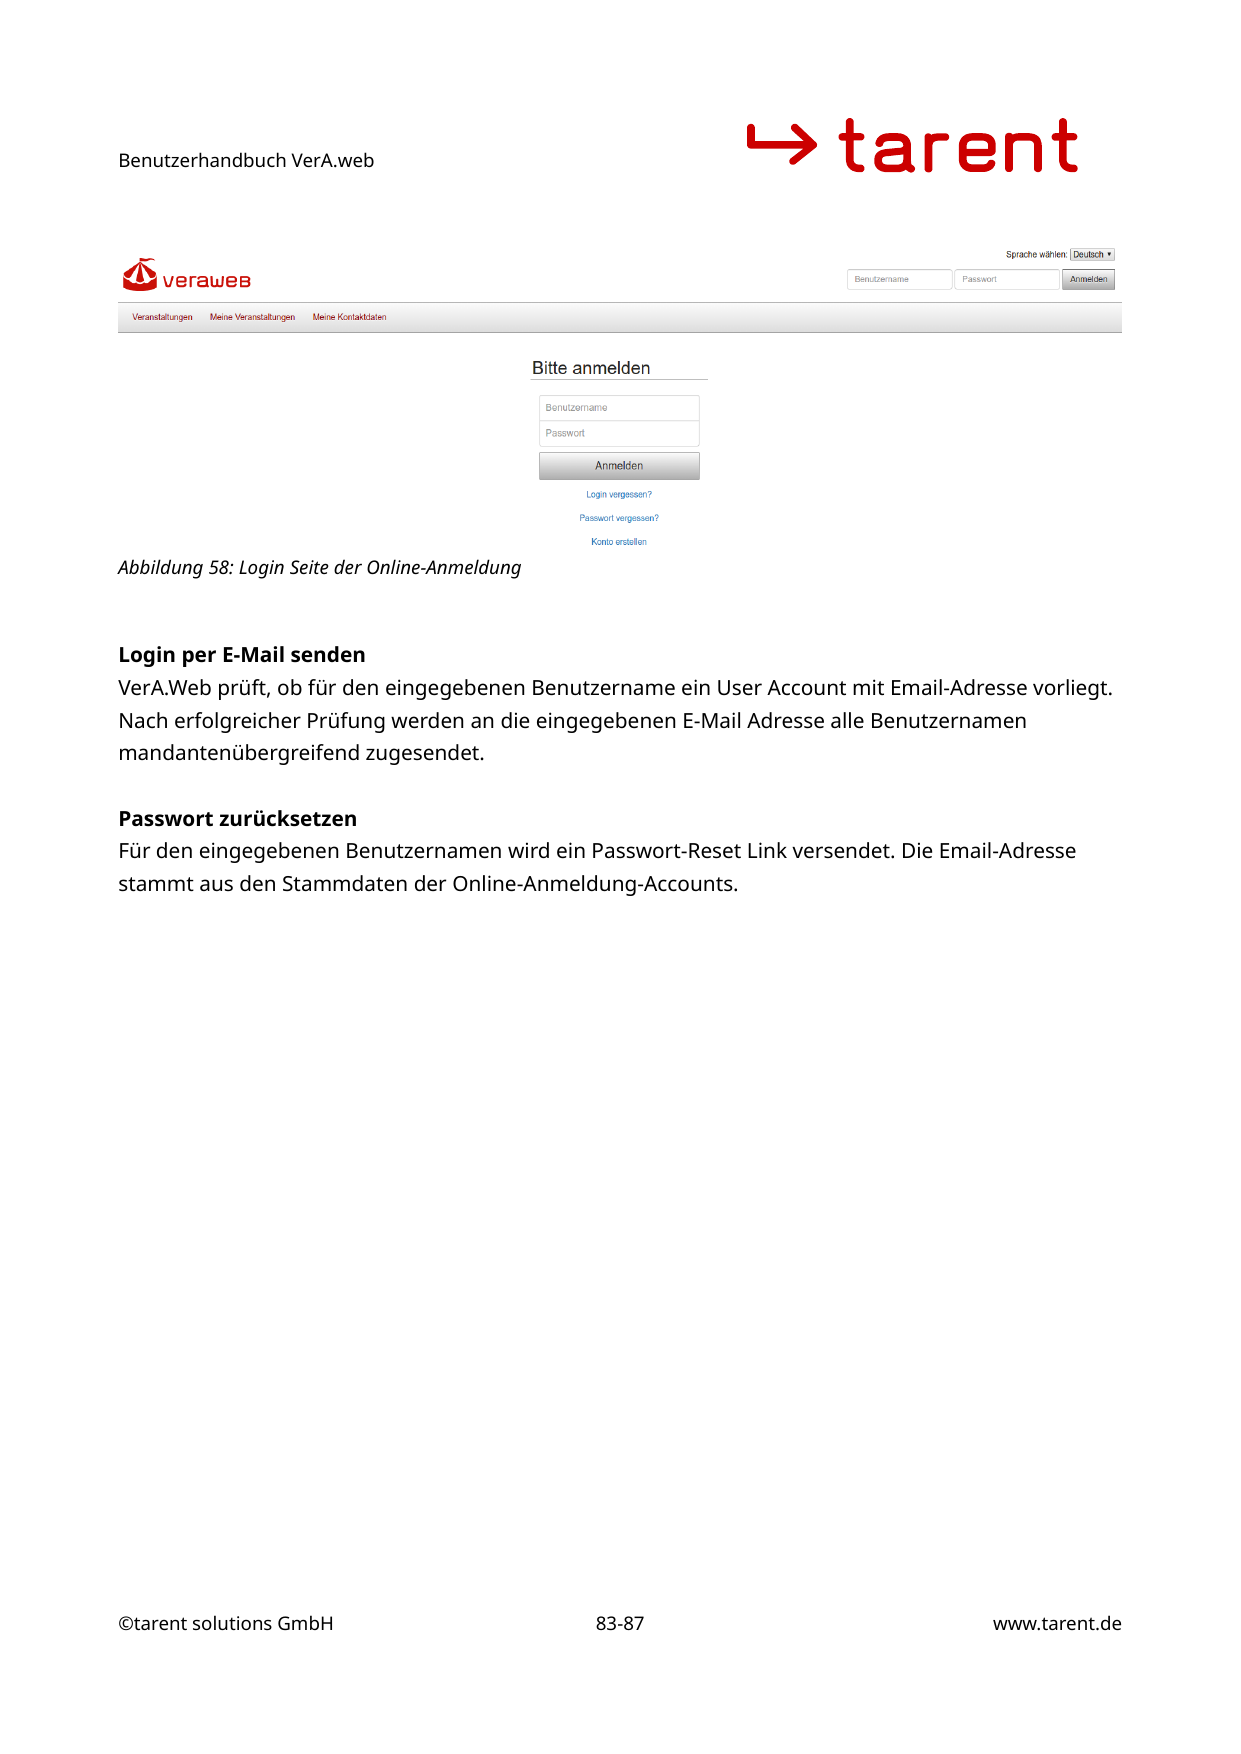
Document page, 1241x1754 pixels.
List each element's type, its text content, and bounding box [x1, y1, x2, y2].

text VerA.Web prüft, ob für den eingegebenen Benutzername ein User Account mit Email-Adresse vorliegt. Nach erfolgreicher Prüfung werden an die eingegebenen E-Mail Adresse alle Benutzernamen mandantenübergreifend zugesendet. [118, 673, 1122, 767]
text Abbildung 58: Login Seite der Online-Anmeldung [118, 551, 1122, 580]
text Login per E-Mail senden [118, 641, 1122, 669]
text Für den eingegebenen Benutzernamen wird ein Passwort-Reset Link versendet. Die Email-Adresse stammt aus den Stammdaten der Online-Anmeldung-Accounts. [118, 836, 1122, 897]
text Passwort zurücksetzen [118, 804, 1122, 832]
picture [118, 244, 1122, 551]
